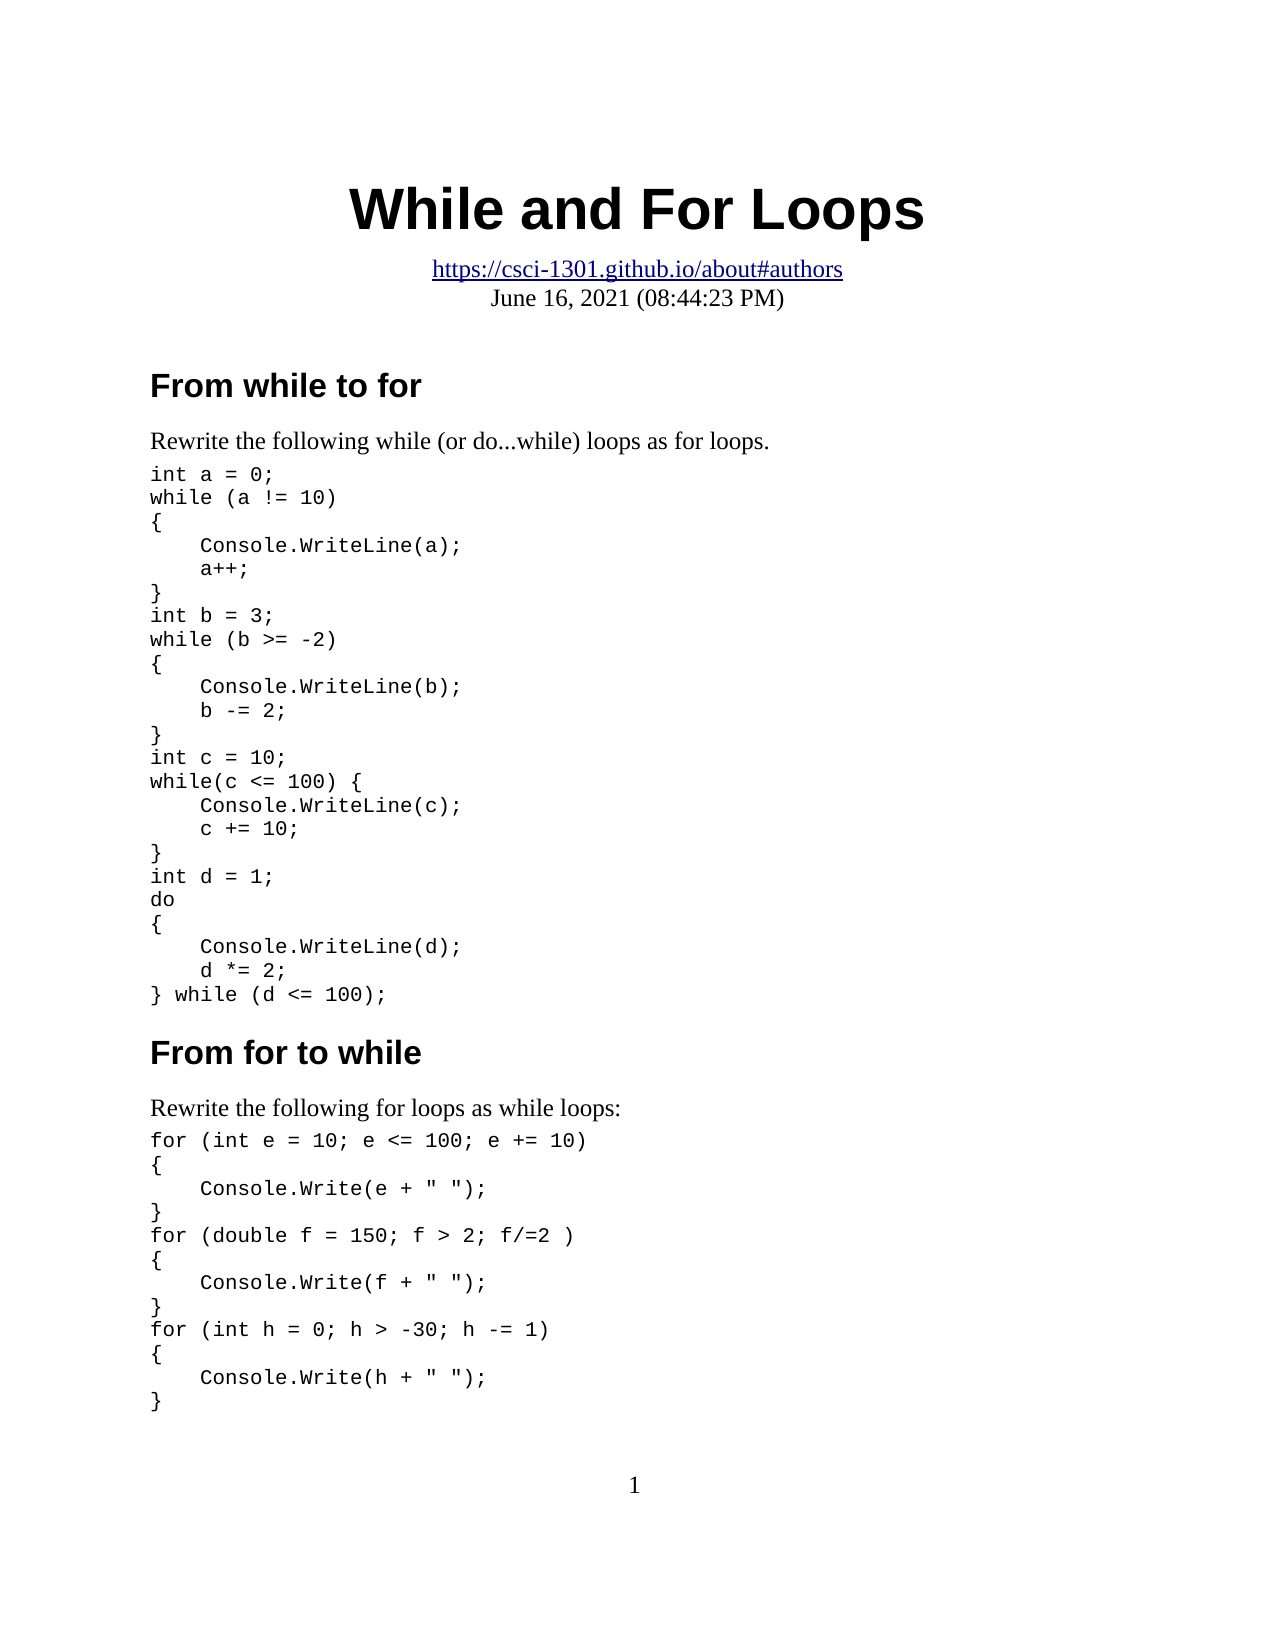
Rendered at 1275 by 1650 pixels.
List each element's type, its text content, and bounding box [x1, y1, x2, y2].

text } [150, 724, 1125, 747]
text d *= 2; [150, 960, 1125, 984]
text int a = 0; [150, 464, 1125, 487]
text { [150, 511, 1125, 534]
text Console.Write(e + " "); [150, 1178, 1125, 1201]
text Console.WriteLine(d); [150, 937, 1125, 960]
text while (b >= -2) [150, 629, 1125, 653]
text while (a != 10) [150, 487, 1125, 511]
text while(c <= 100) { [150, 771, 1125, 795]
text a++; [150, 558, 1125, 582]
text Console.WriteLine(b); [150, 676, 1125, 700]
text } [150, 582, 1125, 606]
text Console.Write(h + " "); [150, 1367, 1125, 1390]
title While and For Loops [150, 175, 1125, 242]
text } [150, 842, 1125, 866]
text Console.Write(f + " "); [150, 1272, 1125, 1296]
text int d = 1; [150, 866, 1125, 889]
text for (int h = 0; h > -30; h -= 1) [150, 1319, 1125, 1343]
text Rewrite the following while (or do...while) loops as for loops. [150, 426, 1125, 455]
text { [150, 1248, 1125, 1272]
text { [150, 653, 1125, 676]
subtitle From for to while [150, 1032, 1125, 1071]
subtitle From while to for [150, 366, 1125, 404]
text { [150, 913, 1125, 937]
text { [150, 1343, 1125, 1367]
text } [150, 1390, 1125, 1414]
text Rewrite the following for loops as while loops: [150, 1093, 1125, 1121]
text } [150, 1201, 1125, 1225]
text do [150, 889, 1125, 913]
text } while (d <= 100); [150, 984, 1125, 1007]
text Console.WriteLine(a); [150, 534, 1125, 558]
text Console.WriteLine(c); [150, 795, 1125, 818]
text b -= 2; [150, 700, 1125, 724]
text } [150, 1296, 1125, 1319]
text int b = 3; [150, 606, 1125, 629]
text June 16, 2021 (08:44:23 PM) [150, 283, 1125, 312]
text for (int e = 10; e <= 100; e += 10) [150, 1130, 1125, 1154]
text { [150, 1154, 1125, 1178]
text int c = 10; [150, 747, 1125, 771]
text for (double f = 150; f > 2; f/=2 ) [150, 1225, 1125, 1248]
text c += 10; [150, 818, 1125, 842]
text https://csci-1301.github.io/about#authors [150, 254, 1125, 283]
